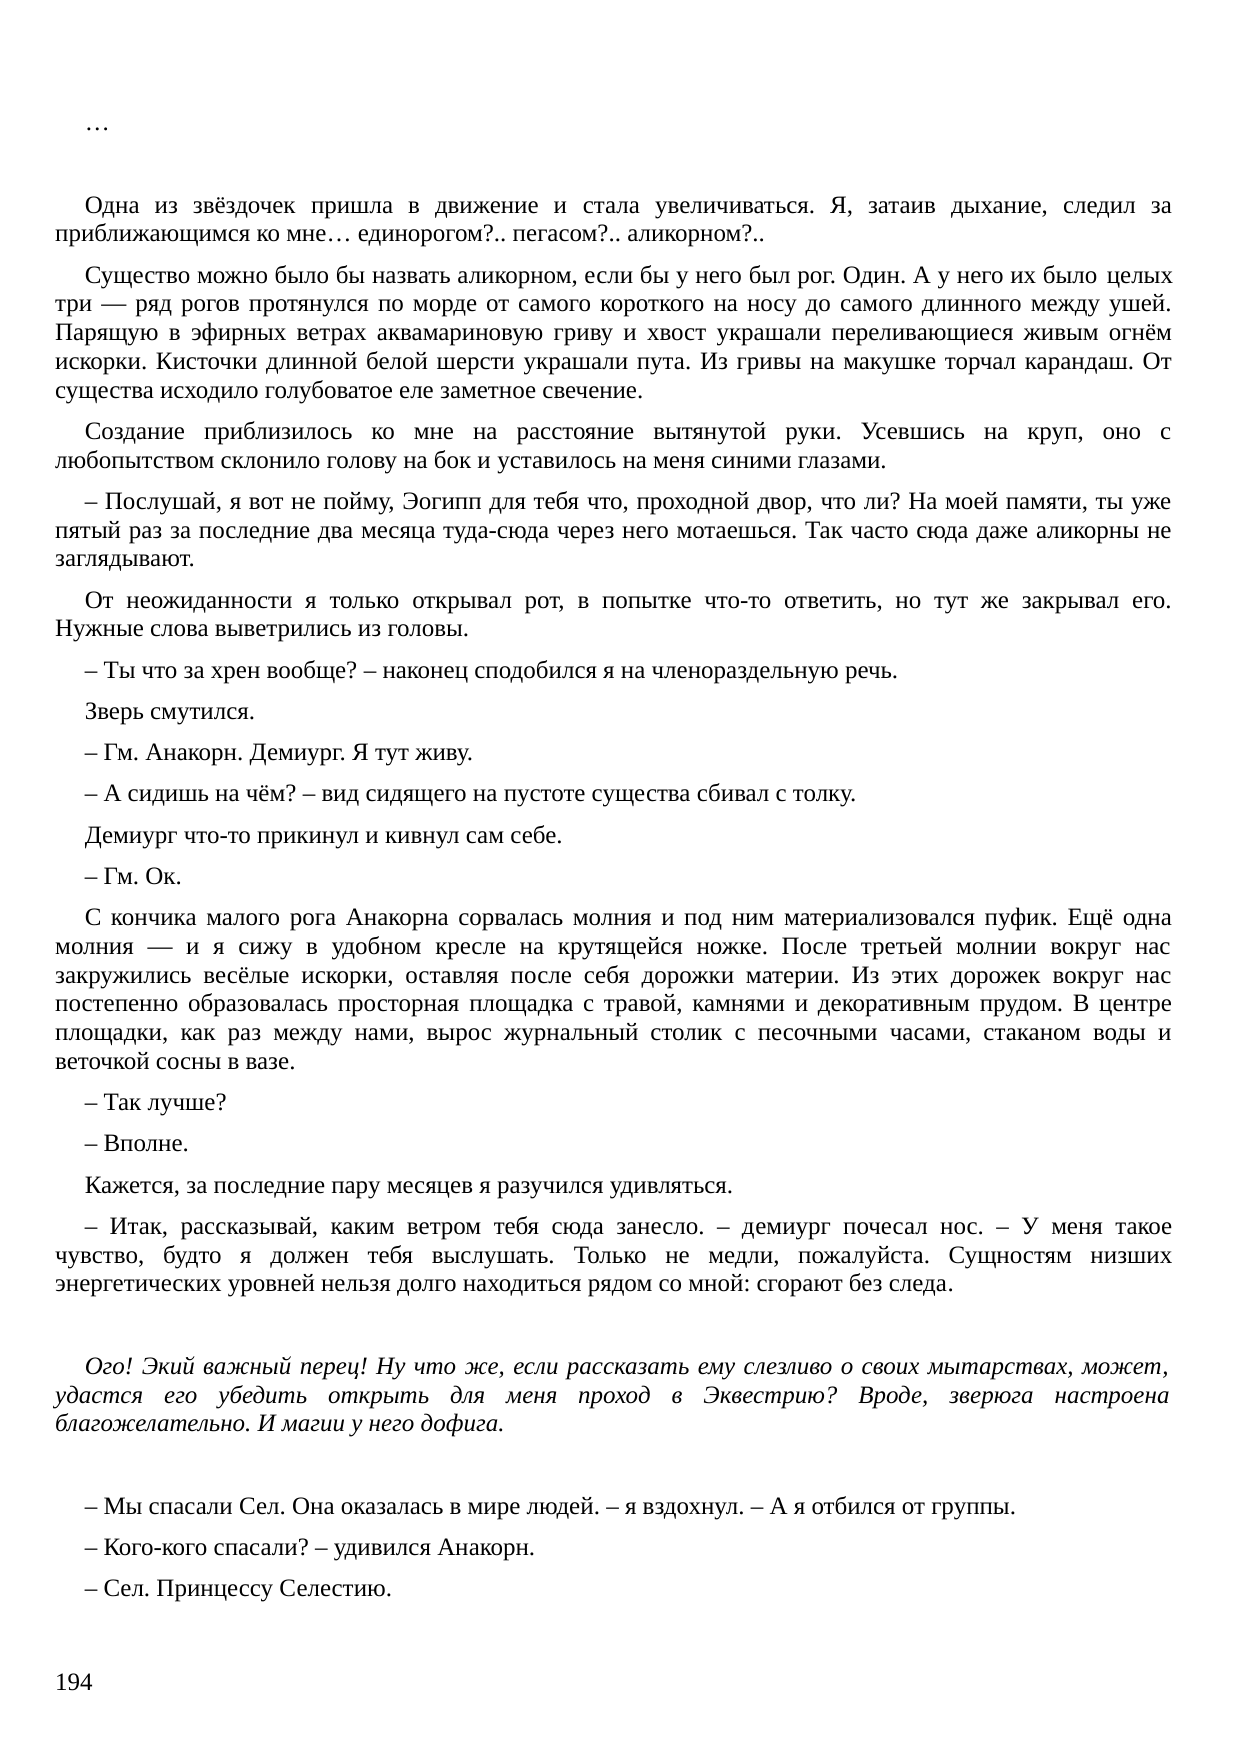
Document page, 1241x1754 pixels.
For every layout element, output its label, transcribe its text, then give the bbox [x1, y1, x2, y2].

text – А сидишь на чём? – вид сидящего на пустоте существа сбивал с толку. [55, 778, 1173, 807]
text Кажется, за последние пару месяцев я разучился удивляться. [55, 1170, 1173, 1198]
text – Сел. Принцессу Селестию. [55, 1573, 1173, 1602]
text Ого! Экий важный перец! Ну что же, если рассказать ему слезливо о своих мытарствах, может, удастся его убедить открыть для меня проход в Эквестрию? Вроде, зверюга настроена благожелательно. И магии у него дофига. [55, 1351, 1173, 1437]
text Существо можно было бы назвать аликорном, если бы у него был рог. Один. А у него их было целых три — ряд рогов протянулся по морде от самого короткого на носу до самого длинного между ушей. Парящую в эфирных ветрах аквамариновую гриву и хвост украшали переливающиеся живым огнём искорки. Кисточки длинной белой шерсти украшали пута. Из гривы на макушке торчал карандаш. От существа исходило голубоватое еле заметное свечение. [55, 260, 1173, 403]
text – Гм. Анакорн. Демиург. Я тут живу. [55, 737, 1173, 766]
text От неожиданности я только открывал рот, в попытке что-то ответить, но тут же закрывал его. Нужные слова выветрились из головы. [55, 585, 1173, 642]
text – Мы спасали Сел. Она оказалась в мире людей. – я вздохнул. – А я отбился от группы. [55, 1491, 1173, 1520]
text Создание приблизилось ко мне на расстояние вытянутой руки. Усевшись на круп, оно с любопытством склонило голову на бок и уставилось на меня синими глазами. [55, 416, 1173, 473]
text – Кого-кого спасали? – удивился Анакорн. [55, 1532, 1173, 1561]
text – Гм. Ок. [55, 861, 1173, 890]
text … [55, 107, 1173, 136]
text – Послушай, я вот не пойму, Эогипп для тебя что, проходной двор, что ли? На моей памяти, ты уже пятый раз за последние два месяца туда-сюда через него мотаешься. Так часто сюда даже аликорны не заглядывают. [55, 486, 1173, 572]
text Зверь смутился. [55, 696, 1173, 725]
text – Итак, рассказывай, каким ветром тебя сюда занесло. – демиург почесал нос. – У меня такое чувство, будто я должен тебя выслушать. Только не медли, пожалуйста. Сущностям низших энергетических уровней нельзя долго находиться рядом со мной: сгорают без следа. [55, 1211, 1173, 1297]
text Демиург что-то прикинул и кивнул сам себе. [55, 820, 1173, 848]
text – Вполне. [55, 1128, 1173, 1157]
text – Так лучше? [55, 1087, 1173, 1116]
text С кончика малого рога Анакорна сорвалась молния и под ним материализовался пуфик. Ещё одна молния — и я сижу в удобном кресле на крутящейся ножке. После третьей молнии вокруг нас закружились весёлые искорки, оставляя после себя дорожки материи. Из этих дорожек вокруг нас постепенно образовалась просторная площадка с травой, камнями и декоративным прудом. В центре площадки, как раз между нами, вырос журнальный столик с песочными часами, стаканом воды и веточкой сосны в вазе. [55, 902, 1173, 1075]
text – Ты что за хрен вообще? – наконец сподобился я на членораздельную речь. [55, 655, 1173, 683]
text Одна из звёздочек пришла в движение и стала увеличиваться. Я, затаив дыхание, следил за приближающимся ко мне… единорогом?.. пегасом?.. аликорном?.. [55, 190, 1173, 247]
